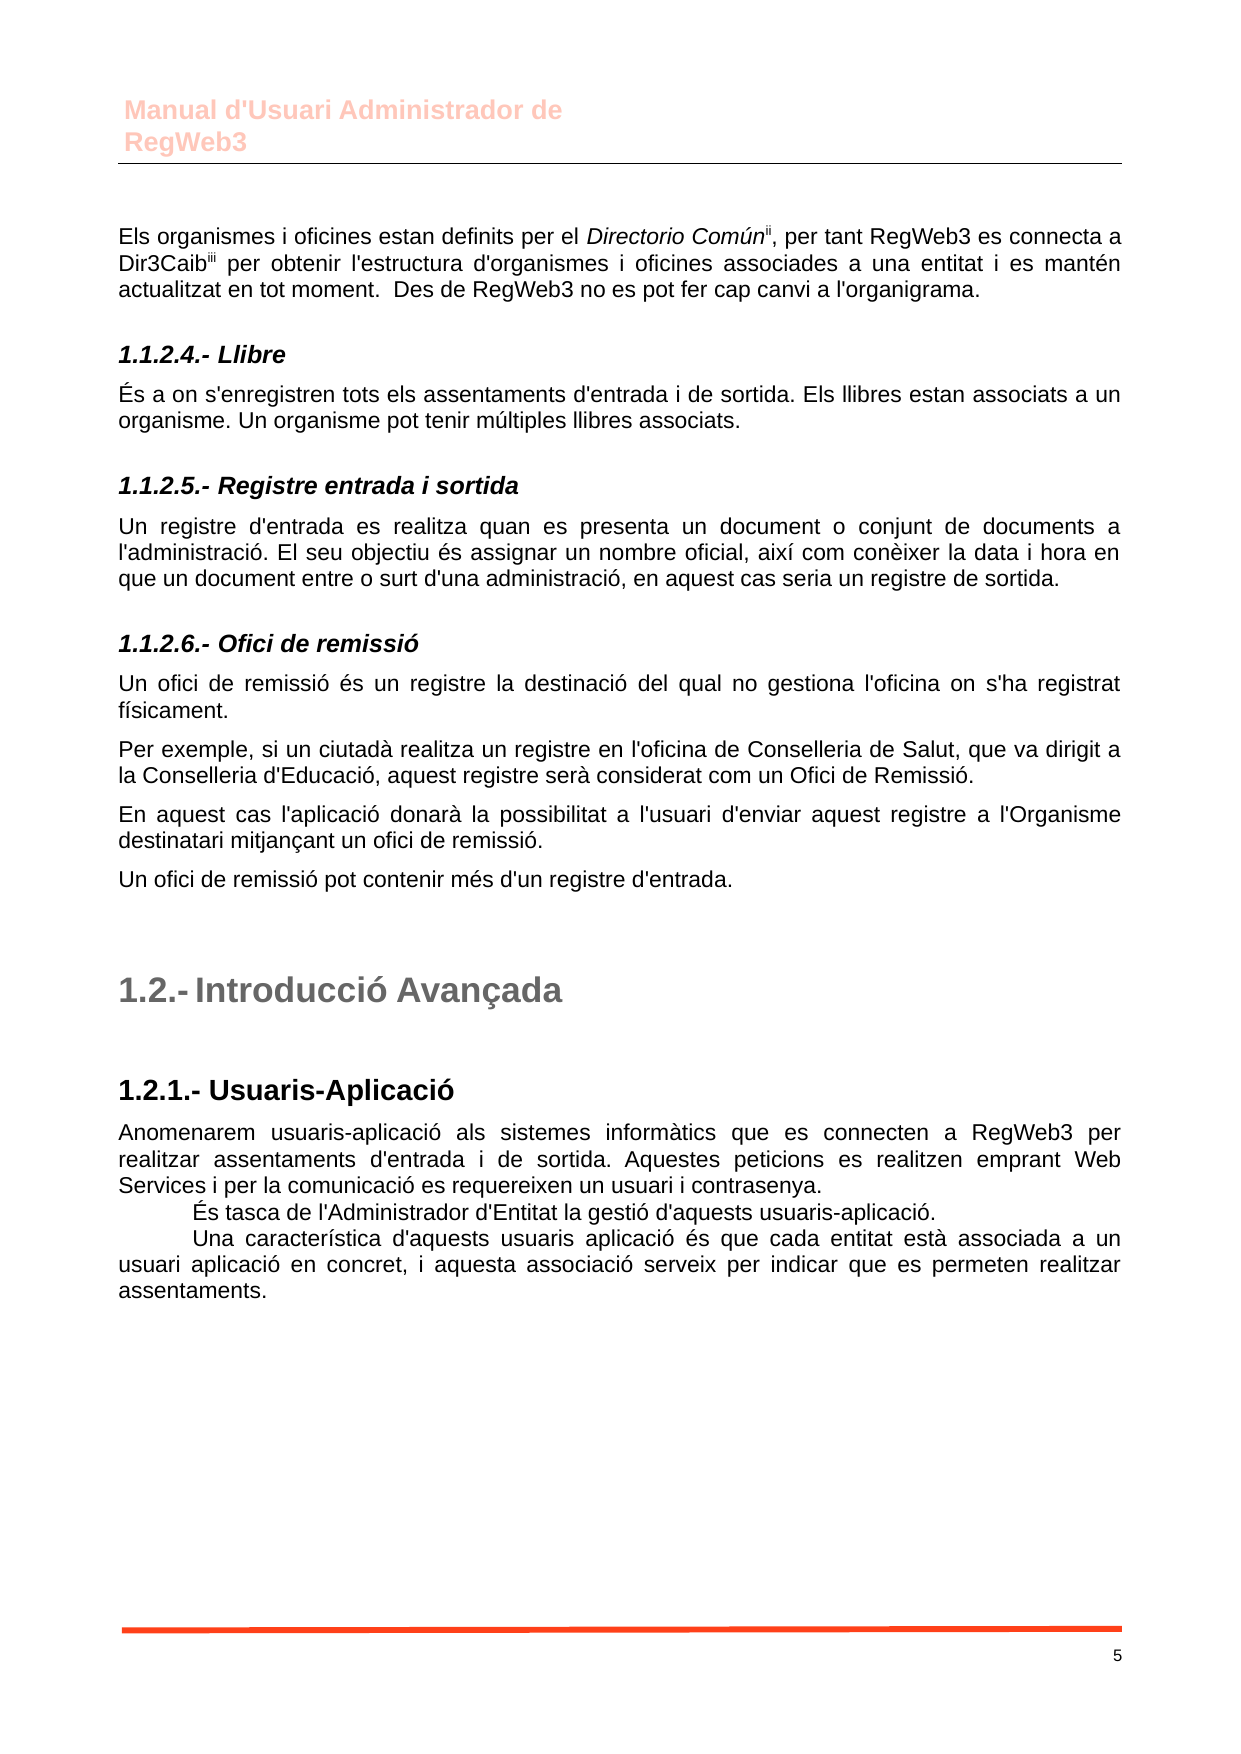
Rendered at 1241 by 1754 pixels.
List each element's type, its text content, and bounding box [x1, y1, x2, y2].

text Una característica d'aquests usuaris aplicació és que cada entitat està associada a un usuari aplicació en concret, i aquesta associació serveix per indicar que es permeten realitzar assentaments. [118, 1225, 1122, 1304]
text Anomenarem usuaris-aplicació als sistemes informàtics que es connecten a RegWeb3 per realitzar assentaments d'entrada i de sortida. Aquestes peticions es realitzen emprant Web Services i per la comunicació es requereixen un usuari i contrasenya. [118, 1119, 1122, 1198]
subtitle Llibre [118, 340, 1122, 369]
subtitle Introducció Avançada [118, 969, 1122, 1009]
text És a on s'enregistren tots els assentaments d'entrada i de sortida. Els llibres estan associats a un organisme. Un organisme pot tenir múltiples llibres associats. [118, 381, 1122, 434]
text Un registre d'entrada es realitza quan es presenta un document o conjunt de documents a l'administració. El seu objectiu és assignar un nombre oficial, així com conèixer la data i hora en que un document entre o surt d'una administració, en aquest cas seria un registre de sortida. [118, 513, 1122, 592]
text En aquest cas l'aplicació donarà la possibilitat a l'usuari d'enviar aquest registre a l'Organisme destinatari mitjançant un ofici de remissió. [118, 801, 1122, 853]
text Un ofici de remissió pot contenir més d'un registre d'entrada. [118, 866, 1122, 892]
text Un ofici de remissió és un registre la destinació del qual no gestiona l'oficina on s'ha registrat físicament. [118, 670, 1122, 723]
text És tasca de l'Administrador d'Entitat la gestió d'aquests usuaris-aplicació. [118, 1198, 1122, 1225]
subtitle Ofici de remissió [118, 629, 1122, 658]
subtitle Registre entrada i sortida [118, 471, 1122, 500]
subtitle Usuaris-Aplicació [118, 1073, 1122, 1107]
text Els organismes i oficines estan definits per el Directorio Común, per tant RegWeb3 es connecta a Dir3Caib per obtenir l'estructura d'organismes i oficines associades a una entitat i es mantén actualitzat en tot moment. Des de RegWeb3 no es pot fer cap canvi a l'organigrama. [118, 223, 1122, 302]
text Per exemple, si un ciutadà realitza un registre en l'oficina de Conselleria de Salut, que va dirigit a la Conselleria d'Educació, aquest registre serà considerat com un Ofici de Remissió. [118, 736, 1122, 788]
